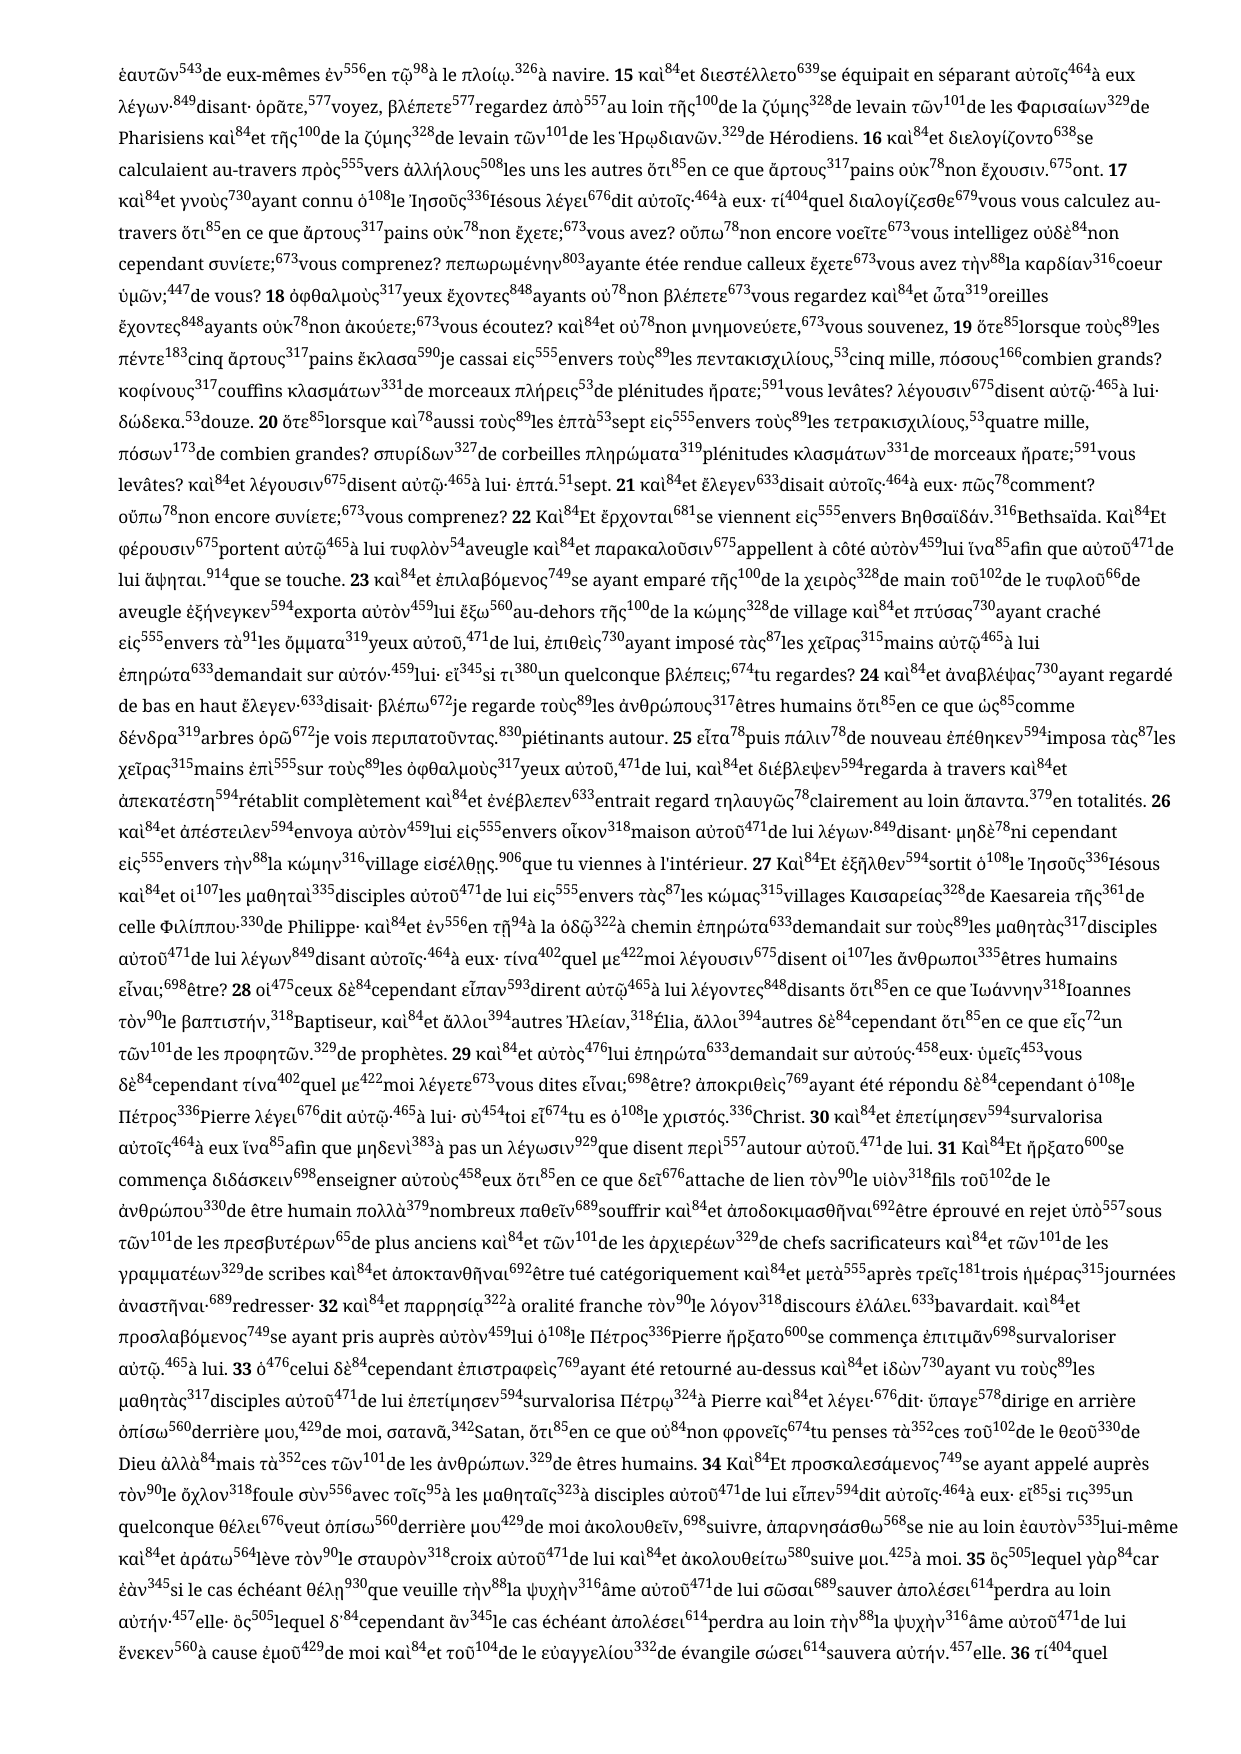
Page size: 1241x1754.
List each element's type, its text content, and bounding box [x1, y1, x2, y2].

text 1 Ἐν556En ἐκείναις146à celles-là ταῖς93à les ἡμέραις321à journées πάλιν78de nouveau πολλοῦ66de nombreux ὄχλου330de foule ὄντος843de étant καὶ84et μὴ78ne pas ἐχόντων842de ayants τί380un quelconque φάγωσιν,907que mangent, προσκαλεσάμενος749se ayant appelé auprès τοὺς89les μαθητὰς317disciples αὐτοῦ471de lui λέγει676dit αὐτοῖς·464à eux· 2 σπλαγχνίζομαι678je me remue aux entrailles ἐπὶ555sur τὸν90le ὄχλον,318foule, ὅτι85en ce que ἤδη78déjà ἡμέραι333journées τρεῖς199trois προσμένουσίν675restent auprès μοι425à moi καὶ84et οὐκ78non ἔχουσιν675ont τί380un quelconque φάγωσιν·907que mangent· 3 καὶ84et ἐὰν85si le cas échéant ἀπολύσω904que je délie au loin αὐτοὺς458eux νήστεις53en jeûnes εἰς555envers οἶκον318maison αὐτῶν,470de eux, ἐκλυθήσονται626seront défailli ἐν556en τῇ94à la ὁδῷ·322à chemin· καί84et τινες394des quelconques αὐτῶν470de eux ἀπὸ554au loin μακρόθεν78à distance ἥκασιν.649ont surgi. 4 καὶ84et ἀπεκρίθησαν607furent répondu αὐτῷ465à lui οἱ107les μαθηταὶ335disciples αὐτοῦ471de lui πόθεν78d'où? τούτους350ceux-ci δυνήσεταί620se pourra τις395un quelconque ὧδε78ici χορτάσαι689fourrager ἄρτων329de pains ἐπ᾽557sur ἐρημίας;328de lieu désertique? 5 καὶ84et ἠρώτα633sollicitait αὐτούς·458eux· πόσους401combien grands? ἔχετε673vous avez ἄρτους;317pains? οἱ475ceux δὲ84cependant εἶπαν·593dirent· ἑπτά.53sept. 6 καὶ84et παραγγέλλει676annonce auprès τῷ96à le ὄχλῳ324à foule ἀναπεσεῖν689tomber de bas en haut ἐπὶ557sur τῆς100de la γῆς·328de terre· καὶ84et λαβὼν730ayant pris τοὺς89les ἑπτὰ183sept ἄρτους317pains εὐχαριστήσας730ayant rendu grâce ἔκλασεν594cassa καὶ84et ἐδίδου633donnait τοῖς95à les μαθηταῖς323à disciples αὐτοῦ471de lui ἵνα85afin que παρατιθῶσιν,929que posent à côté, καὶ84et παρέθηκαν593posèrent à côté τῷ96à le ὄχλῳ.324à foule. 7 καὶ84et εἶχαν632avaient ἰχθύδια319petits poissons ὀλίγα·275peu· καὶ84et εὐλογήσας730ayant élogié αὐτὰ460eux εἶπεν594dit καὶ78aussi ταῦτα352ceux-ci παρατιθέναι.698poser à côté. 8 καὶ84et ἔφαγον593mangèrent καὶ84et ἐχορτάσθησαν,607furent fourragé, καὶ84et ἦραν593levèrent περισσεύματα319superflus κλασμάτων331de morceaux ἑπτὰ181sept σπυρίδας.315corbeilles. 9 ἦσαν632étaient δὲ84cependant ὡς78comme τετρακισχίλιοι.71quatre mille. καὶ84et ἀπέλυσεν594délia au loin αὐτούς.458eux. 10 Καὶ84Et εὐθὺς78directement ἐμβὰς730ayant embarqué εἰς555envers τὸ92le πλοῖον320navire μετὰ557avec τῶν101de les μαθητῶν329de disciples αὐτοῦ471de lui ἦλθεν594vint εἰς555envers τὰ91les μέρη319parts Δαλμανουθά.328de Dalmanoutha. 11 Καὶ84Et ἐξῆλθον593sortirent οἱ107les Φαρισαῖοι335Pharisiens καὶ84et ἤρξαντο599se commencèrent συνζητεῖν698chercher ensemble αὐτῷ,465à lui, ζητοῦντες848cherchants παρ᾽557à côté αὐτοῦ471de lui σημεῖον320signe ἀπὸ557au loin τοῦ102de le οὐρανοῦ,330de ciel, πειράζοντες848mettants en tentation αὐτόν.459lui. 12 καὶ84et ἀναστενάξας730ayant soupiré de bas en haut τῷ98à le πνεύματι326à souffle αὐτοῦ471de lui λέγει·676dit· τί404quel ἡ106la γενεὰ334génération αὕτη159celle-ci ζητεῖ676cherche σημεῖον;320signe? ἀμὴν309amen λέγω672je dis ὑμῖν,444à vous, εἰ78si δοθήσεται627sera donné τῇ94à la γενεᾷ322à génération ταύτῃ147à celle-ci σημεῖον.338signe. 13 καὶ84et ἀφεὶς730ayant abandonné αὐτοὺς458eux πάλιν78de nouveau ἐμβὰς730ayant embarqué ἀπῆλθεν594éloigna εἰς555envers τὸ353ce πέραν.78de l'autre côté. 14 Καὶ84Et ἐπελάθοντο599se omirent en plus λαβεῖν689prendre ἄρτους317pains καὶ84et εἰ558si μὴ78ne pas ἕνα184un ἄρτον318pain οὐκ78non εἶχον632avaient μεθ᾽557avec ἑαυτῶν543de eux-mêmes ἐν556en τῷ98à le πλοίῳ.326à navire. 15 καὶ84et διεστέλλετο639se équipait en séparant αὐτοῖς464à eux λέγων·849disant· ὁρᾶτε,577voyez, βλέπετε577regardez ἀπὸ557au loin τῆς100de la ζύμης328de levain τῶν101de les Φαρισαίων329de Pharisiens καὶ84et τῆς100de la ζύμης328de levain τῶν101de les Ἡρῳδιανῶν.329de Hérodiens. 16 καὶ84et διελογίζοντο638se calculaient au-travers πρὸς555vers ἀλλήλους508les uns les autres ὅτι85en ce que ἄρτους317pains οὐκ78non ἔχουσιν.675ont. 17 καὶ84et γνοὺς730ayant connu ὁ108le Ἰησοῦς336Iésous λέγει676dit αὐτοῖς·464à eux· τί404quel διαλογίζεσθε679vous vous calculez au-travers ὅτι85en ce que ἄρτους317pains οὐκ78non ἔχετε;673vous avez? οὔπω78non encore νοεῖτε673vous intelligez οὐδὲ84non cependant συνίετε;673vous comprenez? πεπωρωμένην803ayante étée rendue calleux ἔχετε673vous avez τὴν88la καρδίαν316coeur ὑμῶν;447de vous? 18 ὀφθαλμοὺς317yeux ἔχοντες848ayants οὐ78non βλέπετε673vous regardez καὶ84et ὦτα319oreilles ἔχοντες848ayants οὐκ78non ἀκούετε;673vous écoutez? καὶ84et οὐ78non μνημονεύετε,673vous souvenez, 19 ὅτε85lorsque τοὺς89les πέντε183cinq ἄρτους317pains ἔκλασα590je cassai εἰς555envers τοὺς89les πεντακισχιλίους,53cinq mille, πόσους166combien grands? κοφίνους317couffins κλασμάτων331de morceaux πλήρεις53de plénitudes ἤρατε;591vous levâtes? λέγουσιν675disent αὐτῷ·465à lui· δώδεκα.53douze. 20 ὅτε85lorsque καὶ78aussi τοὺς89les ἑπτὰ53sept εἰς555envers τοὺς89les τετρακισχιλίους,53quatre mille, πόσων173de combien grandes? σπυρίδων327de corbeilles πληρώματα319plénitudes κλασμάτων331de morceaux ἤρατε;591vous levâtes? καὶ84et λέγουσιν675disent αὐτῷ·465à lui· ἑπτά.51sept. 21 καὶ84et ἔλεγεν633disait αὐτοῖς·464à eux· πῶς78comment? οὔπω78non encore συνίετε;673vous comprenez? 22 Καὶ84Et ἔρχονται681se viennent εἰς555envers Βηθσαϊδάν.316Bethsaïda. Καὶ84Et φέρουσιν675portent αὐτῷ465à lui τυφλὸν54aveugle καὶ84et παρακαλοῦσιν675appellent à côté αὐτὸν459lui ἵνα85afin que αὐτοῦ471de lui ἅψηται.914que se touche. 23 καὶ84et ἐπιλαβόμενος749se ayant emparé τῆς100de la χειρὸς328de main τοῦ102de le τυφλοῦ66de aveugle ἐξήνεγκεν594exporta αὐτὸν459lui ἔξω560au-dehors τῆς100de la κώμης328de village καὶ84et πτύσας730ayant craché εἰς555envers τὰ91les ὄμματα319yeux αὐτοῦ,471de lui, ἐπιθεὶς730ayant imposé τὰς87les χεῖρας315mains αὐτῷ465à lui ἐπηρώτα633demandait sur αὐτόν·459lui· εἴ345si τι380un quelconque βλέπεις;674tu regardes? 24 καὶ84et ἀναβλέψας730ayant regardé de bas en haut ἔλεγεν·633disait· βλέπω672je regarde τοὺς89les ἀνθρώπους317êtres humains ὅτι85en ce que ὡς85comme δένδρα319arbres ὁρῶ672je vois περιπατοῦντας.830piétinants autour. 25 εἶτα78puis πάλιν78de nouveau ἐπέθηκεν594imposa τὰς87les χεῖρας315mains ἐπὶ555sur τοὺς89les ὀφθαλμοὺς317yeux αὐτοῦ,471de lui, καὶ84et διέβλεψεν594regarda à travers καὶ84et ἀπεκατέστη594rétablit complètement καὶ84et ἐνέβλεπεν633entrait regard τηλαυγῶς78clairement au loin ἅπαντα.379en totalités. 26 καὶ84et ἀπέστειλεν594envoya αὐτὸν459lui εἰς555envers οἶκον318maison αὐτοῦ471de lui λέγων·849disant· μηδὲ78ni cependant εἰς555envers τὴν88la κώμην316village εἰσέλθῃς.906que tu viennes à l'intérieur. 27 Καὶ84Et ἐξῆλθεν594sortit ὁ108le Ἰησοῦς336Iésous καὶ84et οἱ107les μαθηταὶ335disciples αὐτοῦ471de lui εἰς555envers τὰς87les κώμας315villages Καισαρείας328de Kaesareia τῆς361de celle Φιλίππου·330de Philippe· καὶ84et ἐν556en τῇ94à la ὁδῷ322à chemin ἐπηρώτα633demandait sur τοὺς89les μαθητὰς317disciples αὐτοῦ471de lui λέγων849disant αὐτοῖς·464à eux· τίνα402quel με422moi λέγουσιν675disent οἱ107les ἄνθρωποι335êtres humains εἶναι;698être? 28 οἱ475ceux δὲ84cependant εἶπαν593dirent αὐτῷ465à lui λέγοντες848disants ὅτι85en ce que Ἰωάννην318Ioannes τὸν90le βαπτιστήν,318Baptiseur, καὶ84et ἄλλοι394autres Ἠλείαν,318Élia, ἄλλοι394autres δὲ84cependant ὅτι85en ce que εἷς72un τῶν101de les προφητῶν.329de prophètes. 29 καὶ84et αὐτὸς476lui ἐπηρώτα633demandait sur αὐτούς·458eux· ὑμεῖς453vous δὲ84cependant τίνα402quel με422moi λέγετε673vous dites εἶναι;698être? ἀποκριθεὶς769ayant été répondu δὲ84cependant ὁ108le Πέτρος336Pierre λέγει676dit αὐτῷ·465à lui· σὺ454toi εἶ674tu es ὁ108le χριστός.336Christ. 30 καὶ84et ἐπετίμησεν594survalorisa αὐτοῖς464à eux ἵνα85afin que μηδενὶ383à pas un λέγωσιν929que disent περὶ557autour αὐτοῦ.471de lui. 31 Καὶ84Et ἤρξατο600se commença διδάσκειν698enseigner αὐτοὺς458eux ὅτι85en ce que δεῖ676attache de lien τὸν90le υἱὸν318fils τοῦ102de le ἀνθρώπου330de être humain πολλὰ379nombreux παθεῖν689souffrir καὶ84et ἀποδοκιμασθῆναι692être éprouvé en rejet ὑπὸ557sous τῶν101de les πρεσβυτέρων65de plus anciens καὶ84et τῶν101de les ἀρχιερέων329de chefs sacrificateurs καὶ84et τῶν101de les γραμματέων329de scribes καὶ84et ἀποκτανθῆναι692être tué catégoriquement καὶ84et μετὰ555après τρεῖς181trois ἡμέρας315journées ἀναστῆναι·689redresser· 32 καὶ84et παρρησίᾳ322à oralité franche τὸν90le λόγον318discours ἐλάλει.633bavardait. καὶ84et προσλαβόμενος749se ayant pris auprès αὐτὸν459lui ὁ108le Πέτρος336Pierre ἤρξατο600se commença ἐπιτιμᾶν698survaloriser αὐτῷ.465à lui. 33 ὁ476celui δὲ84cependant ἐπιστραφεὶς769ayant été retourné au-dessus καὶ84et ἰδὼν730ayant vu τοὺς89les μαθητὰς317disciples αὐτοῦ471de lui ἐπετίμησεν594survalorisa Πέτρῳ324à Pierre καὶ84et λέγει·676dit· ὕπαγε578dirige en arrière ὀπίσω560derrière μου,429de moi, σατανᾶ,342Satan, ὅτι85en ce que οὐ84non φρονεῖς674tu penses τὰ352ces τοῦ102de le θεοῦ330de Dieu ἀλλὰ84mais τὰ352ces τῶν101de les ἀνθρώπων.329de êtres humains. 34 Καὶ84Et προσκαλεσάμενος749se ayant appelé auprès τὸν90le ὄχλον318foule σὺν556avec τοῖς95à les μαθηταῖς323à disciples αὐτοῦ471de lui εἶπεν594dit αὐτοῖς·464à eux· εἴ85si τις395un quelconque θέλει676veut ὀπίσω560derrière μου429de moi ἀκολουθεῖν,698suivre, ἀπαρνησάσθω568se nie au loin ἑαυτὸν535lui-même καὶ84et ἀράτω564lève τὸν90le σταυρὸν318croix αὐτοῦ471de lui καὶ84et ἀκολουθείτω580suive μοι.425à moi. 35 ὃς505lequel γὰρ84car ἐὰν345si le cas échéant θέλῃ930que veuille τὴν88la ψυχὴν316âme αὐτοῦ471de lui σῶσαι689sauver ἀπολέσει614perdra au loin αὐτήν·457elle· ὃς505lequel δ᾽84cependant ἂν345le cas échéant ἀπολέσει614perdra au loin τὴν88la ψυχὴν316âme αὐτοῦ471de lui ἕνεκεν560à cause ἐμοῦ429de moi καὶ84et τοῦ104de le εὐαγγελίου332de évangile σώσει614sauvera αὐτήν.457elle. 36 τί404quel γὰρ84car ὠφελεῖ676profite ἄνθρωπον318être humain κερδῆσαι689gagner τὸν90le κόσμον318monde ὅλον274tout entier καὶ84et ζημιωθῆναι692être endommagé τὴν88la ψυχὴν316âme αὐτοῦ;471de lui? 37 τί404quel γὰρ84car δοῖ908que donne ἄνθρωπος336être humain ἀντάλλαγμα320en contre échange τῆς100de la ψυχῆς328de âme αὐτοῦ;471de lui? 38 ὃς505lequel γὰρ84car ἐὰν345si le cas échéant ἐπαισχυνθῇ920que soit eu honte sur με422moi καὶ84et τοὺς89les ἐμοὺς222miens λόγους317discours ἐν556en τῇ94à la γενεᾷ322à génération ταύτῃ147à celle-ci τῇ94à la μοιχαλίδι9à adultère καὶ84et ἁμαρτωλῷ,9à pécheresse, καὶ78aussi ὁ108le υἱὸς336fils τοῦ102de le ἀνθρώπου330de être humain ἐπαισχυνθήσεται627sera eu honte sur αὐτόν,459lui, ὅταν85lorsque le cas échéant ἔλθῃ908que vienne ἐν556en τῇ94à la δόξῃ322à gloire τοῦ102de le πατρὸς330de père αὐτοῦ471de lui μετὰ557avec τῶν101de les ἀγγέλων329de messagers τῶν101de les ἁγίων.16de saints. [118, 59, 1181, 1665]
